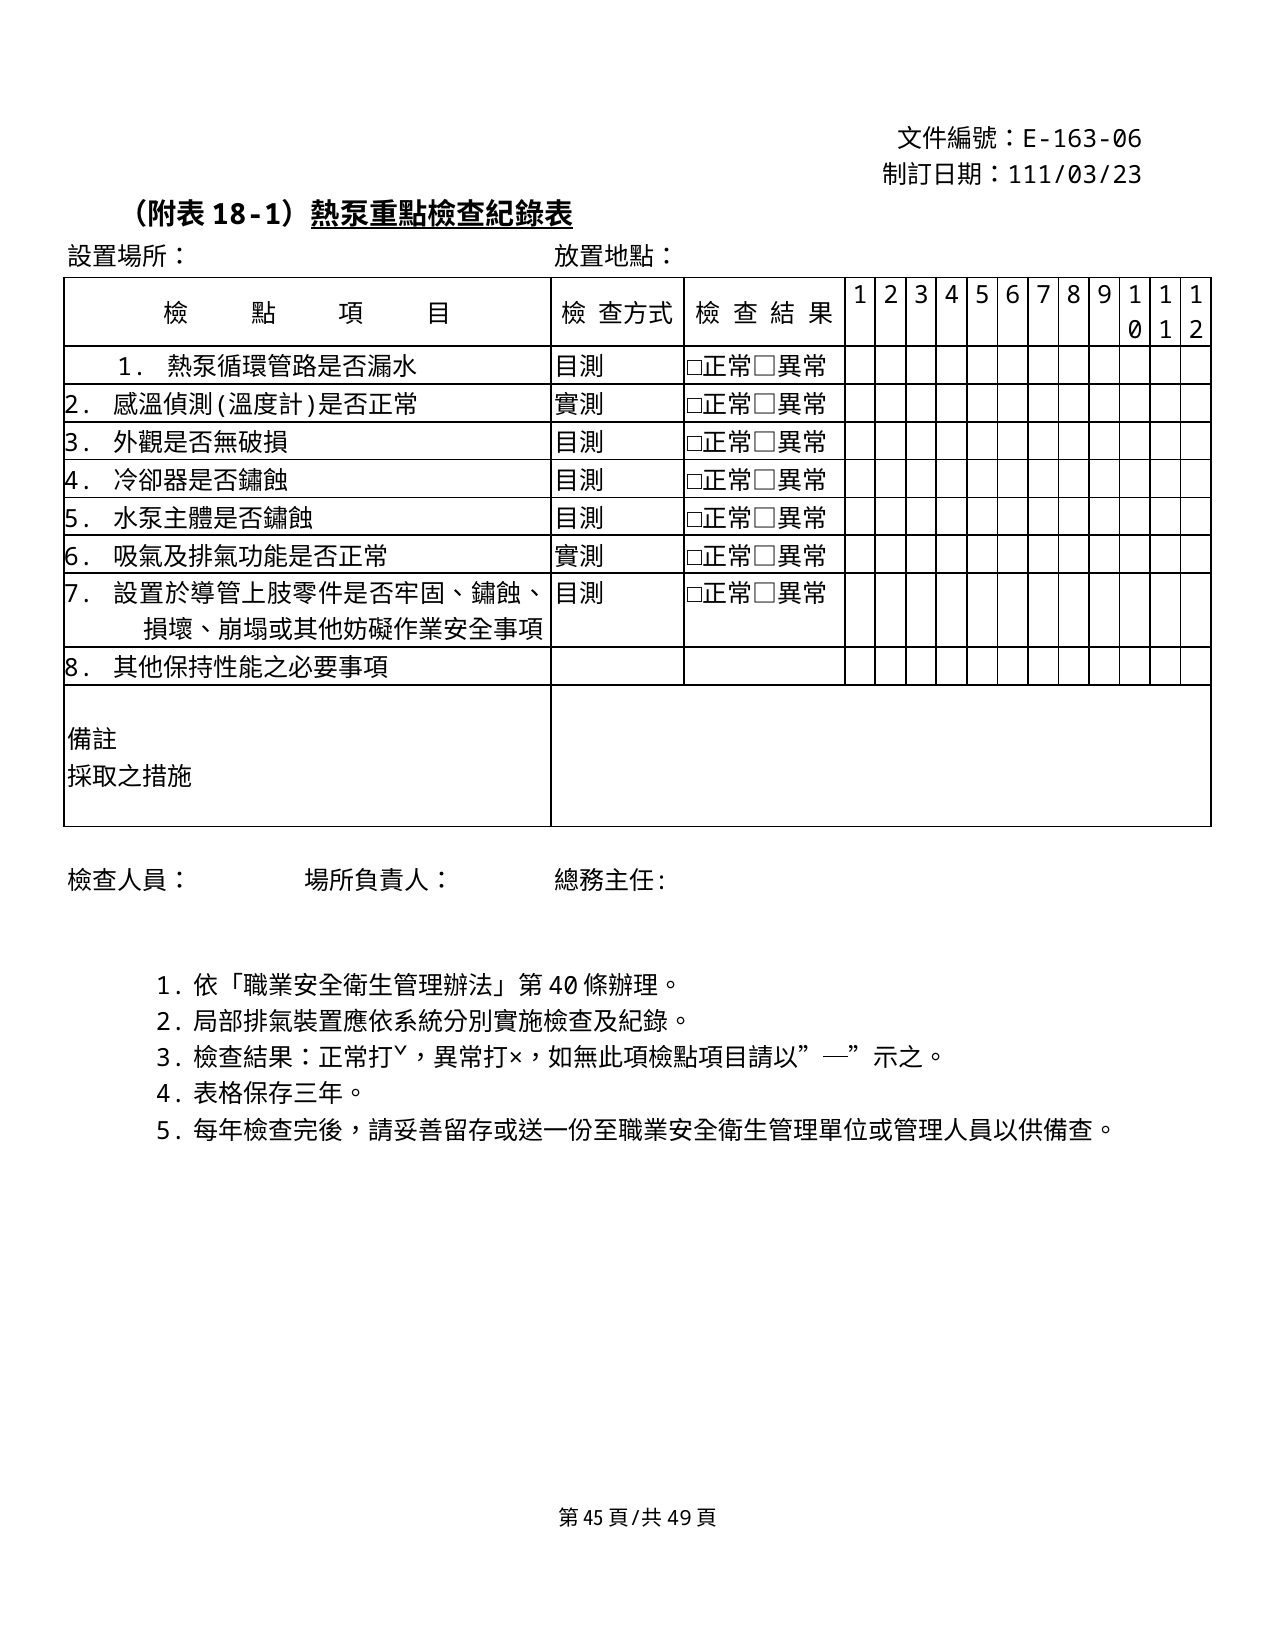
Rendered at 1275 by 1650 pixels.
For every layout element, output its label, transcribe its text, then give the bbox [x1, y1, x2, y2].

table_cell [1181, 574, 1210, 646]
table_header [1120, 233, 1150, 277]
table_cell [1181, 827, 1211, 965]
table_cell [846, 498, 874, 534]
table_cell [1059, 347, 1088, 383]
table_cell [1059, 460, 1088, 497]
table_cell [1059, 536, 1088, 572]
table_cell [1029, 498, 1058, 534]
table_header [1089, 233, 1119, 277]
text （附表18-1）熱泵重點檢查紀錄表 [118, 191, 1157, 233]
table_header [1001, 233, 1028, 277]
table_cell [1120, 648, 1149, 684]
table_cell 8 [1059, 278, 1088, 345]
table_cell [968, 574, 997, 646]
table_cell 冷卻器是否鏽蝕 [65, 460, 550, 497]
table_cell 其他保持性能之必要事項 [65, 648, 550, 684]
table_cell [998, 347, 1027, 383]
table_cell 目測 [552, 460, 683, 497]
table_cell [846, 574, 874, 646]
table_cell 外觀是否無破損 [65, 423, 550, 459]
table_cell 檢 查方式 [552, 278, 683, 345]
table_cell 12 [1181, 278, 1210, 345]
table_cell [876, 347, 905, 383]
table_header [1059, 233, 1089, 277]
table_cell 5 [968, 278, 997, 345]
table_cell [1181, 498, 1210, 534]
table_cell [998, 423, 1027, 459]
list 表格保存三年。 [156, 1074, 1157, 1110]
table_cell [1059, 498, 1088, 534]
table_cell 實測 [552, 385, 683, 421]
table_cell [907, 574, 935, 646]
table_cell [1090, 574, 1119, 646]
table_cell [1089, 827, 1119, 965]
table_cell 目測 [552, 498, 683, 534]
table_cell [968, 423, 997, 459]
table_cell [1120, 423, 1149, 459]
table_cell [907, 347, 935, 383]
table_cell [1090, 460, 1119, 497]
table_cell [907, 385, 935, 421]
table_cell [1120, 498, 1149, 534]
table_cell □正常□異常 [685, 423, 844, 459]
table_cell [1029, 574, 1058, 646]
table_cell [968, 460, 997, 497]
table_cell [1120, 574, 1149, 646]
table_cell 9 [1090, 278, 1119, 345]
table_cell [937, 460, 966, 497]
table_cell [1120, 385, 1149, 421]
table_cell [1029, 460, 1058, 497]
table_header 放置地點： [551, 233, 790, 277]
table_cell [1151, 498, 1180, 534]
table_cell [907, 536, 935, 572]
table_cell [876, 648, 905, 684]
table_cell [937, 423, 966, 459]
table_cell [1090, 347, 1119, 383]
table_cell [685, 648, 844, 684]
table_cell [1029, 423, 1058, 459]
table_cell [1090, 536, 1119, 572]
table_cell 總務主任: [551, 827, 790, 965]
table_cell [846, 536, 874, 572]
table_cell [552, 686, 684, 826]
table_cell [968, 385, 997, 421]
table_cell [1150, 827, 1181, 965]
table_cell [937, 536, 966, 572]
list 依「職業安全衛生管理辦法」第40條辦理。 [156, 965, 1157, 1001]
table_cell [998, 536, 1027, 572]
table_cell [937, 574, 966, 646]
table_cell [1059, 827, 1089, 965]
table_cell [1181, 385, 1210, 421]
list 每年檢查完後，請妥善留存或送一份至職業安全衛生管理單位或管理人員以供備查。 [156, 1110, 1157, 1146]
table_cell [1090, 648, 1119, 684]
table_cell [846, 385, 874, 421]
table_cell [998, 648, 1027, 684]
table_cell [1120, 536, 1149, 572]
table_cell □正常□異常 [685, 460, 844, 497]
table_header [1150, 233, 1181, 277]
table_cell □正常□異常 [685, 536, 844, 572]
list 檢查結果：正常打ˇ，異常打×，如無此項檢點項目請以”─”示之。 [156, 1038, 1157, 1074]
table_cell [907, 460, 935, 497]
table_header 設置場所： [64, 233, 551, 277]
table_cell [846, 460, 874, 497]
table_cell 實測 [552, 536, 683, 572]
table_cell □正常□異常 [685, 385, 844, 421]
table_cell [1090, 385, 1119, 421]
table_cell [1090, 423, 1119, 459]
table_cell 水泵主體是否鏽蝕 [65, 498, 550, 534]
table_cell [1181, 648, 1210, 684]
table_cell [1029, 347, 1058, 383]
table_cell 11 [1151, 278, 1180, 345]
table_cell [1029, 385, 1058, 421]
table_header [1181, 233, 1211, 277]
table_cell [907, 498, 935, 534]
table_cell 吸氣及排氣功能是否正常 [65, 536, 550, 572]
table_cell [1151, 648, 1180, 684]
table_cell [1151, 423, 1180, 459]
table_cell [1090, 498, 1119, 534]
table_cell [1181, 460, 1210, 497]
table_cell [937, 498, 966, 534]
table_cell [790, 827, 1001, 965]
table_cell 10 [1120, 278, 1149, 345]
table_cell [1151, 574, 1180, 646]
table_cell 4 [937, 278, 966, 345]
table_cell [846, 347, 874, 383]
table_cell [968, 536, 997, 572]
table_cell [937, 347, 966, 383]
table_cell [1181, 347, 1210, 383]
table_cell [1151, 347, 1180, 383]
table_cell □正常□異常 [685, 498, 844, 534]
table_cell [1181, 423, 1210, 459]
table_cell [876, 423, 905, 459]
table_cell □正常□異常 [685, 574, 844, 646]
table_cell [1029, 648, 1058, 684]
table_cell [1120, 827, 1150, 965]
table_cell [552, 648, 683, 684]
table_cell [1151, 460, 1180, 497]
table_cell [846, 423, 874, 459]
table_cell [1181, 536, 1210, 572]
table_cell [1059, 648, 1088, 684]
table_cell 3 [907, 278, 935, 345]
table_cell 檢 點 項 目 [65, 278, 550, 345]
list 局部排氣裝置應依系統分別實施檢查及紀錄。 [156, 1001, 1157, 1038]
table_cell [907, 648, 935, 684]
table_cell 檢查人員： 場所負責人： [64, 827, 551, 965]
table_cell [876, 536, 905, 572]
table_cell [1001, 827, 1028, 965]
table_cell [937, 648, 966, 684]
table_cell [1059, 574, 1088, 646]
table_cell 設置於導管上肢零件是否牢固、鏽蝕、損壞、崩塌或其他妨礙作業安全事項 [65, 574, 550, 646]
table_cell [1151, 385, 1180, 421]
table_cell 2 [876, 278, 905, 345]
table_cell 目測 [552, 423, 683, 459]
table_cell 感溫偵測(溫度計)是否正常 [65, 385, 550, 421]
table_cell [1151, 536, 1180, 572]
table_cell 目測 [552, 574, 683, 646]
table_cell [1059, 385, 1088, 421]
table_cell [907, 423, 935, 459]
table_cell 1 [846, 278, 874, 345]
table_cell [876, 460, 905, 497]
table_cell [968, 648, 997, 684]
table_cell [845, 686, 1210, 826]
table_cell □正常□異常 [685, 347, 844, 383]
table_header [790, 233, 1001, 277]
table_cell [1059, 423, 1088, 459]
table_cell 目測 [552, 347, 683, 383]
table_cell [1029, 536, 1058, 572]
table_cell [998, 460, 1027, 497]
table_cell 檢 查 結 果 [685, 278, 844, 345]
table_cell [1120, 460, 1149, 497]
table_cell 6 [998, 278, 1027, 345]
table_cell [998, 385, 1027, 421]
table_cell 備註 採取之措施 [65, 686, 550, 826]
table_header [1028, 233, 1058, 277]
table_cell 熱泵循環管路是否漏水 [65, 347, 550, 383]
table_cell [876, 498, 905, 534]
table_cell [998, 498, 1027, 534]
table_cell [1120, 347, 1149, 383]
table_cell [684, 686, 845, 826]
table_cell [968, 347, 997, 383]
table_cell [876, 574, 905, 646]
table_cell [846, 648, 874, 684]
table_cell [968, 498, 997, 534]
table_cell [1028, 827, 1058, 965]
table_cell [998, 574, 1027, 646]
table_cell [876, 385, 905, 421]
table_cell [937, 385, 966, 421]
table_cell 7 [1029, 278, 1058, 345]
